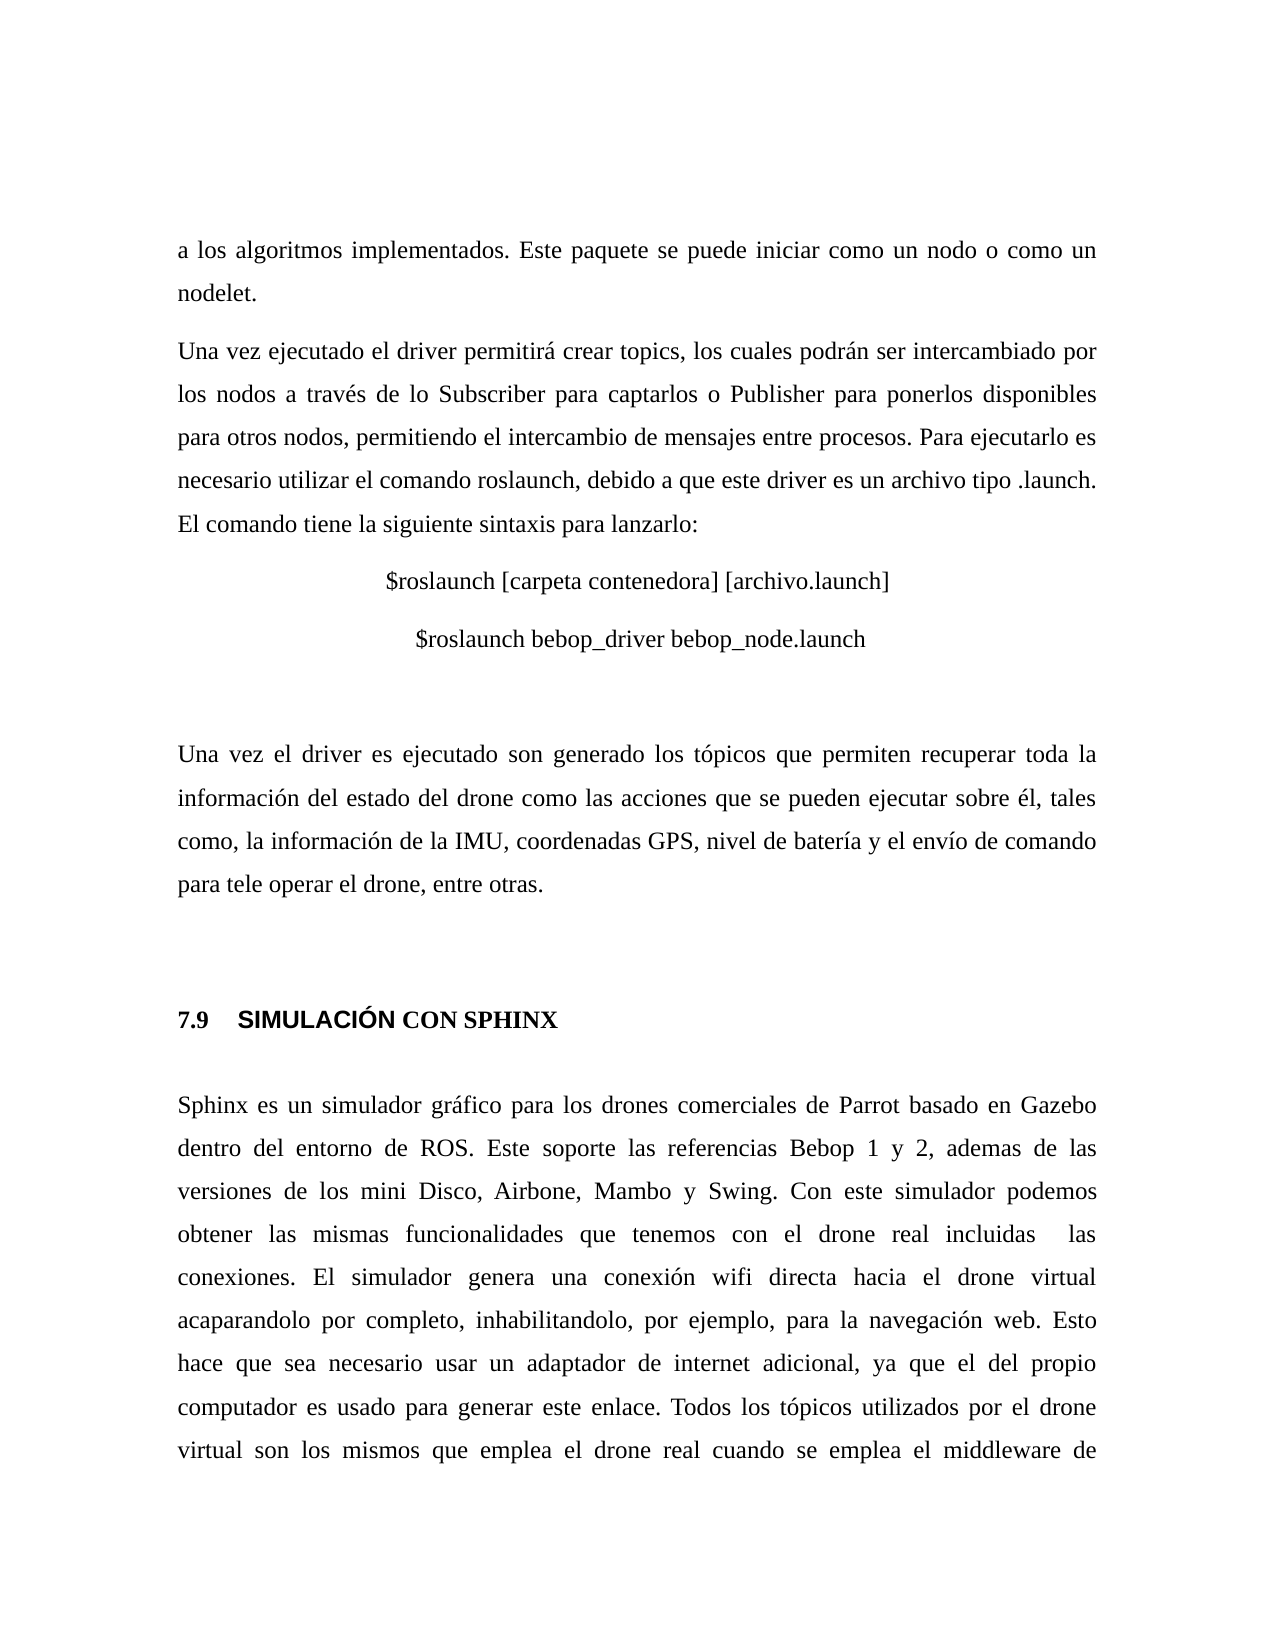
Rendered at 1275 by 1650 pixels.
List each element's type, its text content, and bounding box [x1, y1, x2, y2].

subtitle SIMULACIÓN CON SPHINX [177, 1005, 1098, 1034]
text a los algoritmos implementados. Este paquete se puede iniciar como un nodo o como un nodelet. [177, 235, 1098, 307]
text $roslaunch bebop_driver bebop_node.launch [177, 624, 1098, 653]
text Una vez el driver es ejecutado son generado los tópicos que permiten recuperar toda la información del estado del drone como las acciones que se pueden ejecutar sobre él, tales como, la información de la IMU, coordenadas GPS, nivel de batería y el envío de comando para tele operar el drone, entre otras. [177, 739, 1098, 898]
text $roslaunch [carpeta contenedora] [archivo.launch] [177, 566, 1098, 595]
text Una vez ejecutado el driver permitirá crear topics, los cuales podrán ser intercambiado por los nodos a través de lo Subscriber para captarlos o Publisher para ponerlos disponibles para otros nodos, permitiendo el intercambio de mensajes entre procesos. Para ejecutarlo es necesario utilizar el comando roslaunch, debido a que este driver es un archivo tipo .launch. El comando tiene la siguiente sintaxis para lanzarlo: [177, 336, 1098, 537]
text Sphinx es un simulador gráfico para los drones comerciales de Parrot basado en Gazebo dentro del entorno de ROS. Este soporte las referencias Bebop 1 y 2, ademas de las versiones de los mini Disco, Airbone, Mambo y Swing. Con este simulador podemos obtener las mismas funcionalidades que tenemos con el drone real incluidas las conexiones. El simulador genera una conexión wifi directa hacia el drone virtual acaparandolo por completo, inhabilitandolo, por ejemplo, para la navegación web. Esto hace que sea necesario usar un adaptador de internet adicional, ya que el del propio computador es usado para generar este enlace. Todos los tópicos utilizados por el drone virtual son los mismos que emplea el drone real cuando se emplea el middleware de [177, 1090, 1098, 1463]
